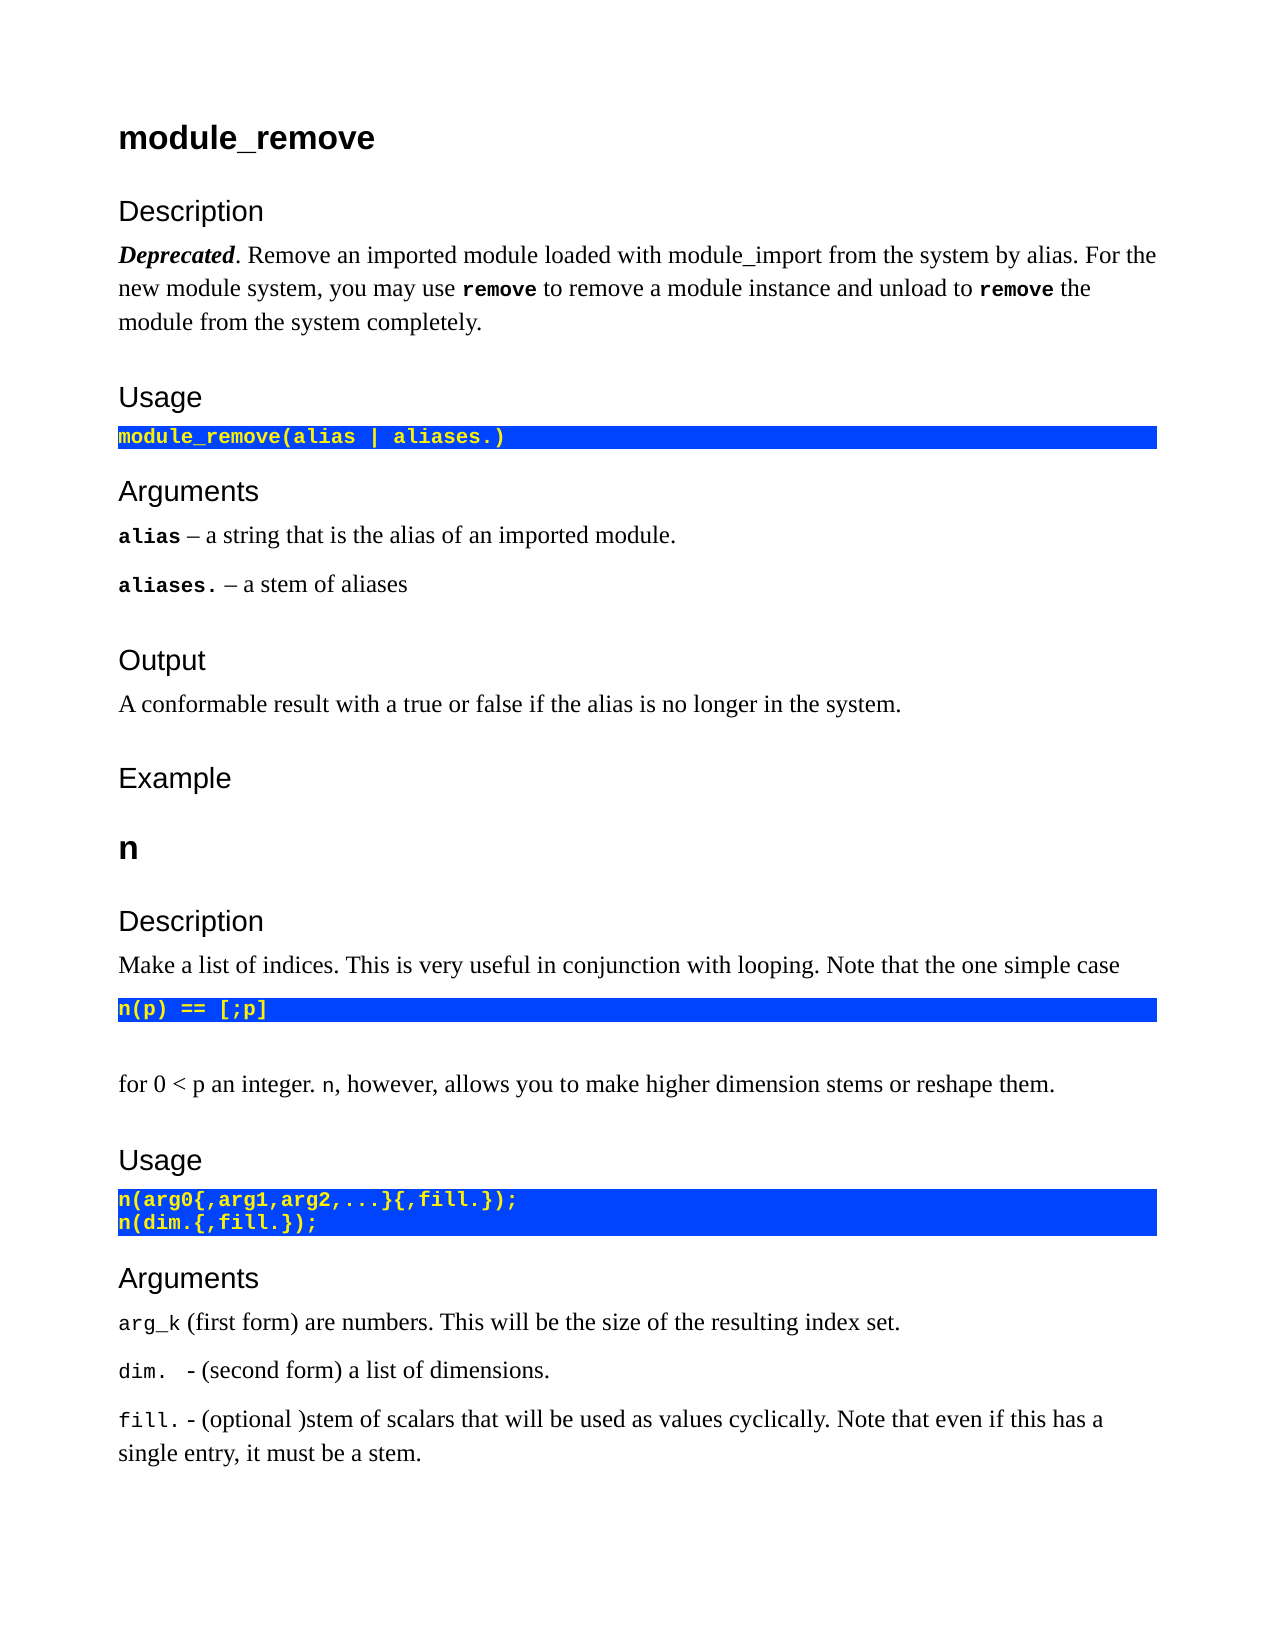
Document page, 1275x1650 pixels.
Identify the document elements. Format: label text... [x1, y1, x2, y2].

subtitle Example [118, 761, 1157, 795]
text Deprecated. Remove an imported module loaded with module_import from the system by alias. For the new module system, you may use remove to remove a module instance and unload to remove the module from the system completely. [118, 240, 1157, 336]
text alias – a string that is the alias of an imported module. [118, 521, 1157, 550]
subtitle Usage [118, 380, 1157, 413]
subtitle Usage [118, 1143, 1157, 1176]
text Make a list of indices. This is very useful in conjunction with looping. Note that the one simple case [118, 950, 1157, 979]
text fill. - (optional )stem of scalars that will be used as values cyclically. Note that even if this has a single entry, it must be a stem. [118, 1404, 1157, 1467]
text aliases. – a stem of aliases [118, 569, 1157, 599]
subtitle Arguments [118, 1261, 1157, 1294]
text arg_k (first form) are numbers. This will be the size of the resulting index set. [118, 1307, 1157, 1337]
subtitle Output [118, 643, 1157, 676]
subtitle Description [118, 904, 1157, 938]
text A conformable result with a true or false if the alias is no longer in the system. [118, 689, 1157, 717]
subtitle Arguments [118, 474, 1157, 508]
text n(p) == [;p] [118, 998, 1157, 1022]
subtitle module_remove [118, 118, 1157, 157]
text dim. - (second form) a list of dimensions. [118, 1356, 1157, 1385]
subtitle n [118, 828, 1157, 867]
text for 0 < p an integer. n, however, allows you to make higher dimension stems or reshape them. [118, 1069, 1157, 1099]
subtitle Description [118, 194, 1157, 228]
text module_remove(alias | aliases.) [118, 426, 1157, 449]
text n(dim.{,fill.}); [118, 1212, 1157, 1236]
text n(arg0{,arg1,arg2,...}{,fill.}); [118, 1189, 1157, 1212]
